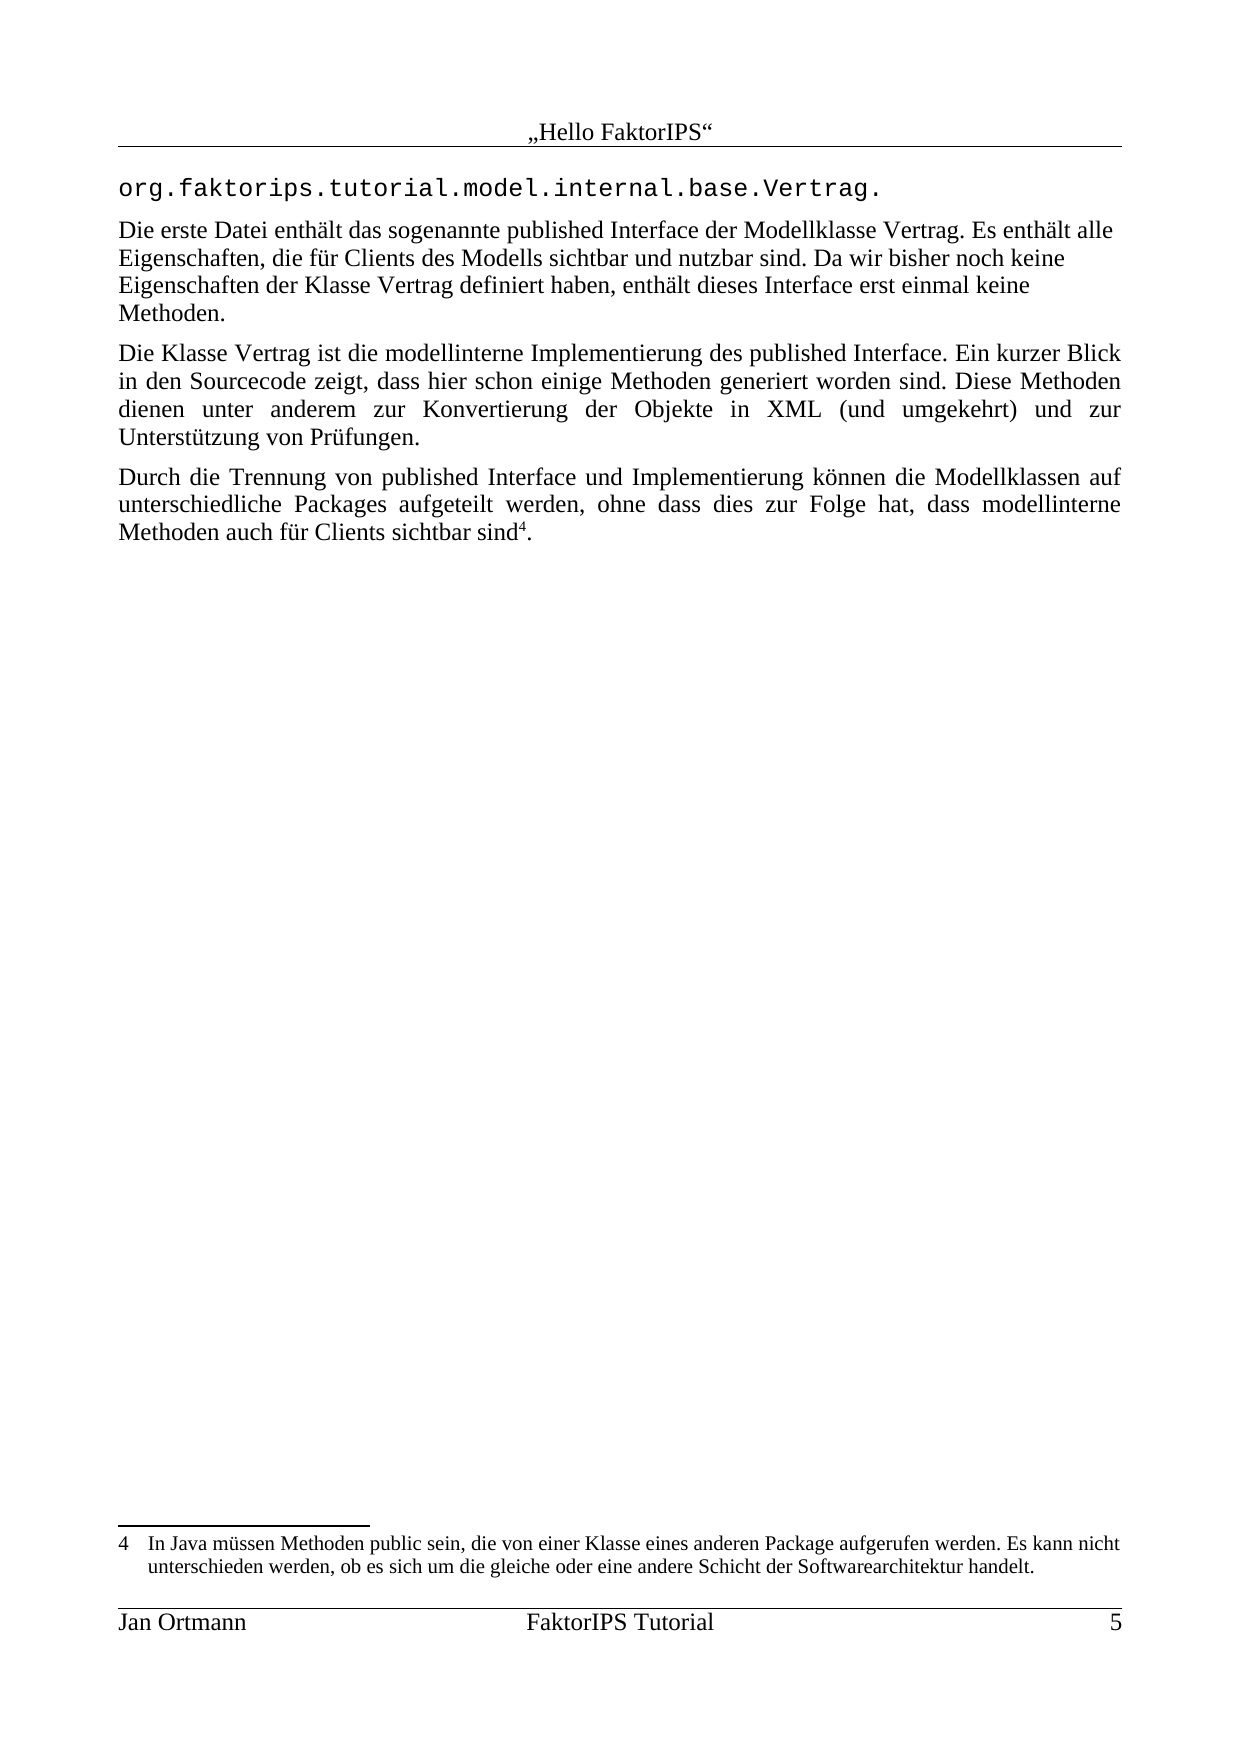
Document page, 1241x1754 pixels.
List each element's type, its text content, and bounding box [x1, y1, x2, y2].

text In Java müssen Methoden public sein, die von einer Klasse eines anderen Package aufgerufen werden. Es kann nicht unterschieden werden, ob es sich um die gleiche oder eine andere Schicht der Softwarearchitektur handelt. [118, 1532, 1122, 1578]
text org.faktorips.tutorial.model.internal.base.Vertrag. [118, 175, 1122, 204]
text Die erste Datei enthält das sogenannte published Interface der Modellklasse Vertrag. Es enthält alle Eigenschaften, die für Clients des Modells sichtbar und nutzbar sind. Da wir bisher noch keine Eigenschaften der Klasse Vertrag definiert haben, enthält dieses Interface erst einmal keine Methoden. [118, 216, 1122, 327]
text Die Klasse Vertrag ist die modellinterne Implementierung des published Interface. Ein kurzer Blick in den Sourcecode zeigt, dass hier schon einige Methoden generiert worden sind. Diese Methoden dienen unter anderem zur Konvertierung der Objekte in XML (und umgekehrt) und zur Unterstützung von Prüfungen. [118, 339, 1122, 450]
text Durch die Trennung von published Interface und Implementierung können die Modellklassen auf unterschiedliche Packages aufgeteilt werden, ohne dass dies zur Folge hat, dass modellinterne Methoden auch für Clients sichtbar sind. [118, 463, 1122, 546]
